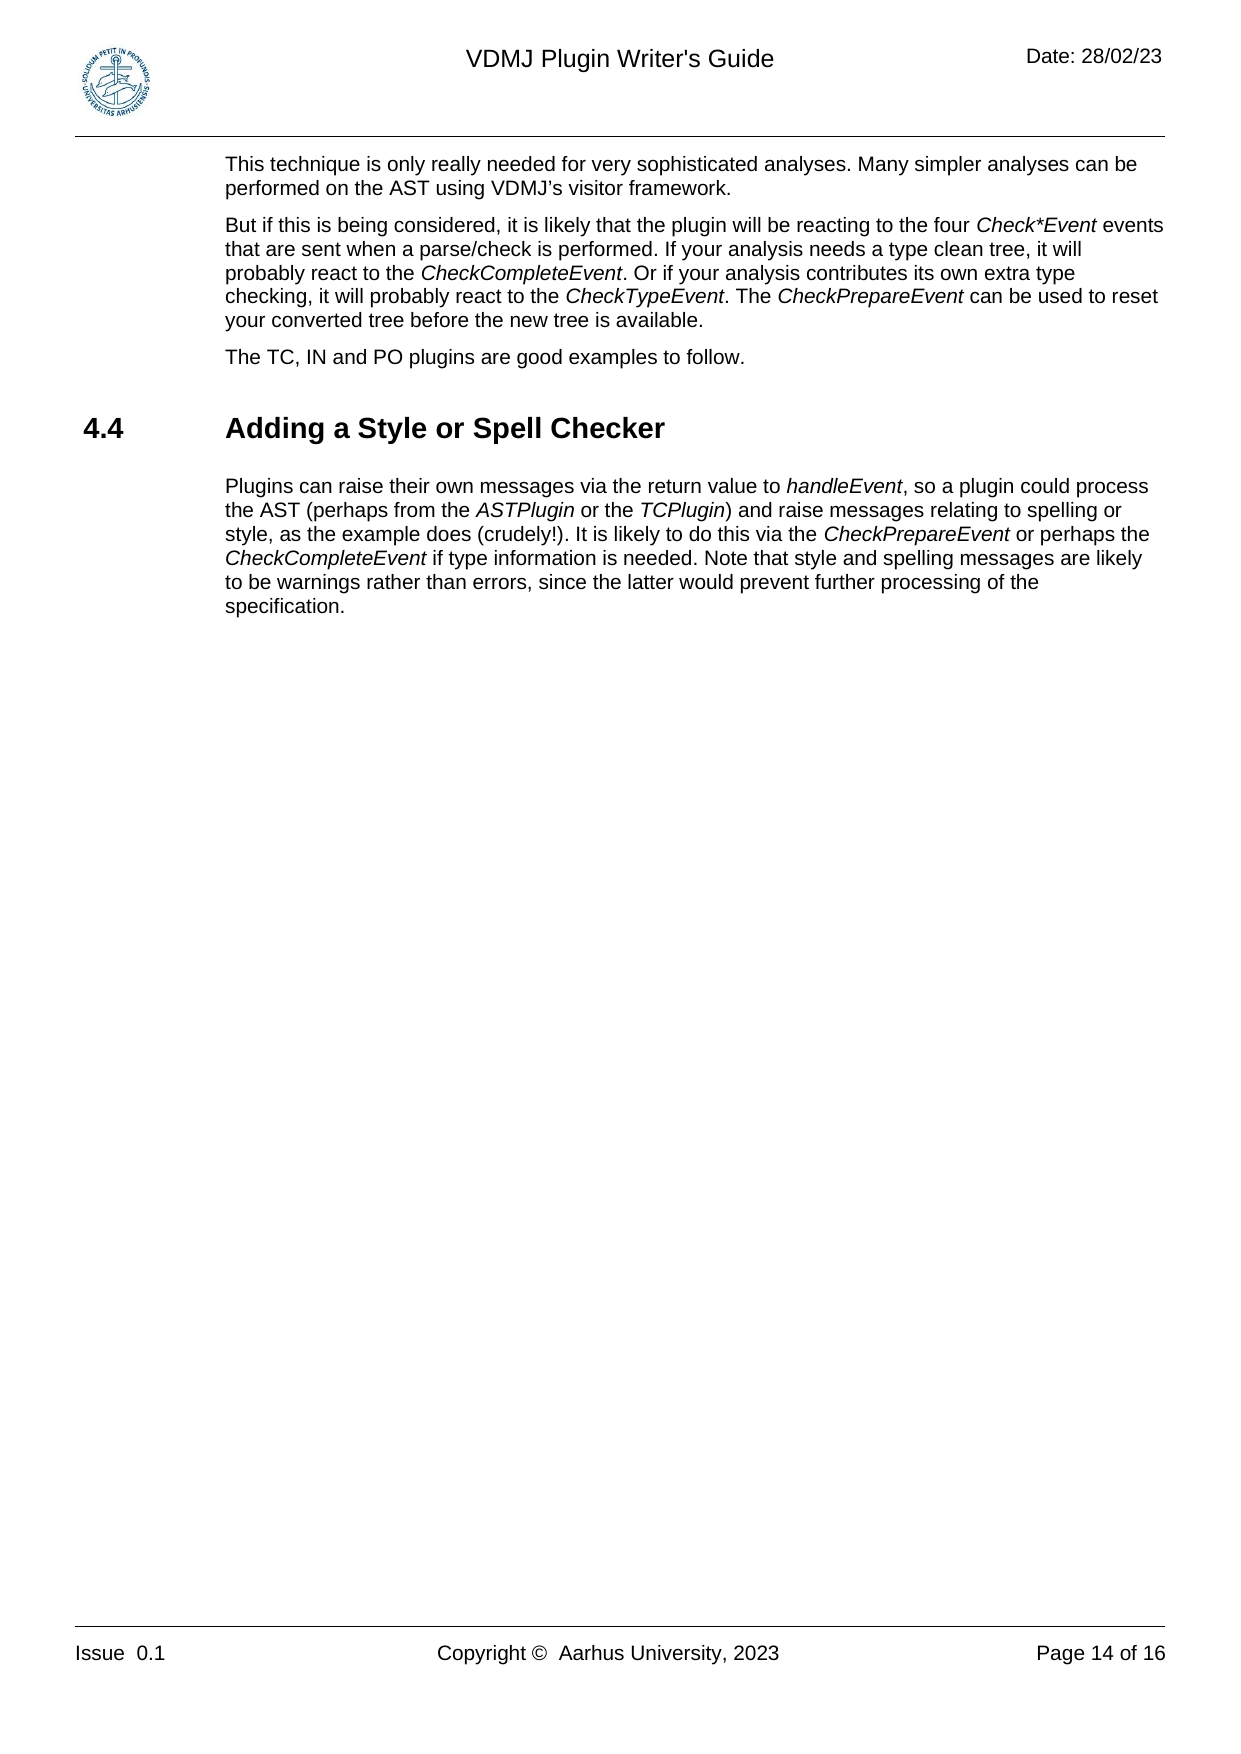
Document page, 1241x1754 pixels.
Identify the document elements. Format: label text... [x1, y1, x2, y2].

text The TC, IN and PO plugins are good examples to follow. [225, 345, 1165, 369]
text But if this is being considered, it is likely that the plugin will be reacting to the four Check*Event events that are sent when a parse/check is performed. If your analysis needs a type clean tree, it will probably react to the CheckCompleteEvent. Or if your analysis contributes its own extra type checking, it will probably react to the CheckTypeEvent. The CheckPrepareEvent can be used to reset your converted tree before the new tree is available. [225, 213, 1165, 333]
text This technique is only really needed for very sophisticated analyses. Many simpler analyses can be performed on the AST using VDMJ’s visitor framework. [225, 152, 1165, 200]
text Plugins can raise their own messages via the return value to handleEvent, so a plugin could process the AST (perhaps from the ASTPlugin or the TCPlugin) and raise messages relating to spelling or style, as the example does (crudely!). It is likely to do this via the CheckPrepareEvent or perhaps the CheckCompleteEvent if type information is needed. Note that style and spelling messages are likely to be warnings rather than errors, since the latter would prevent further processing of the specification. [225, 474, 1165, 618]
picture [78, 44, 153, 120]
subtitle Adding a Style or Spell Checker [75, 412, 1165, 444]
